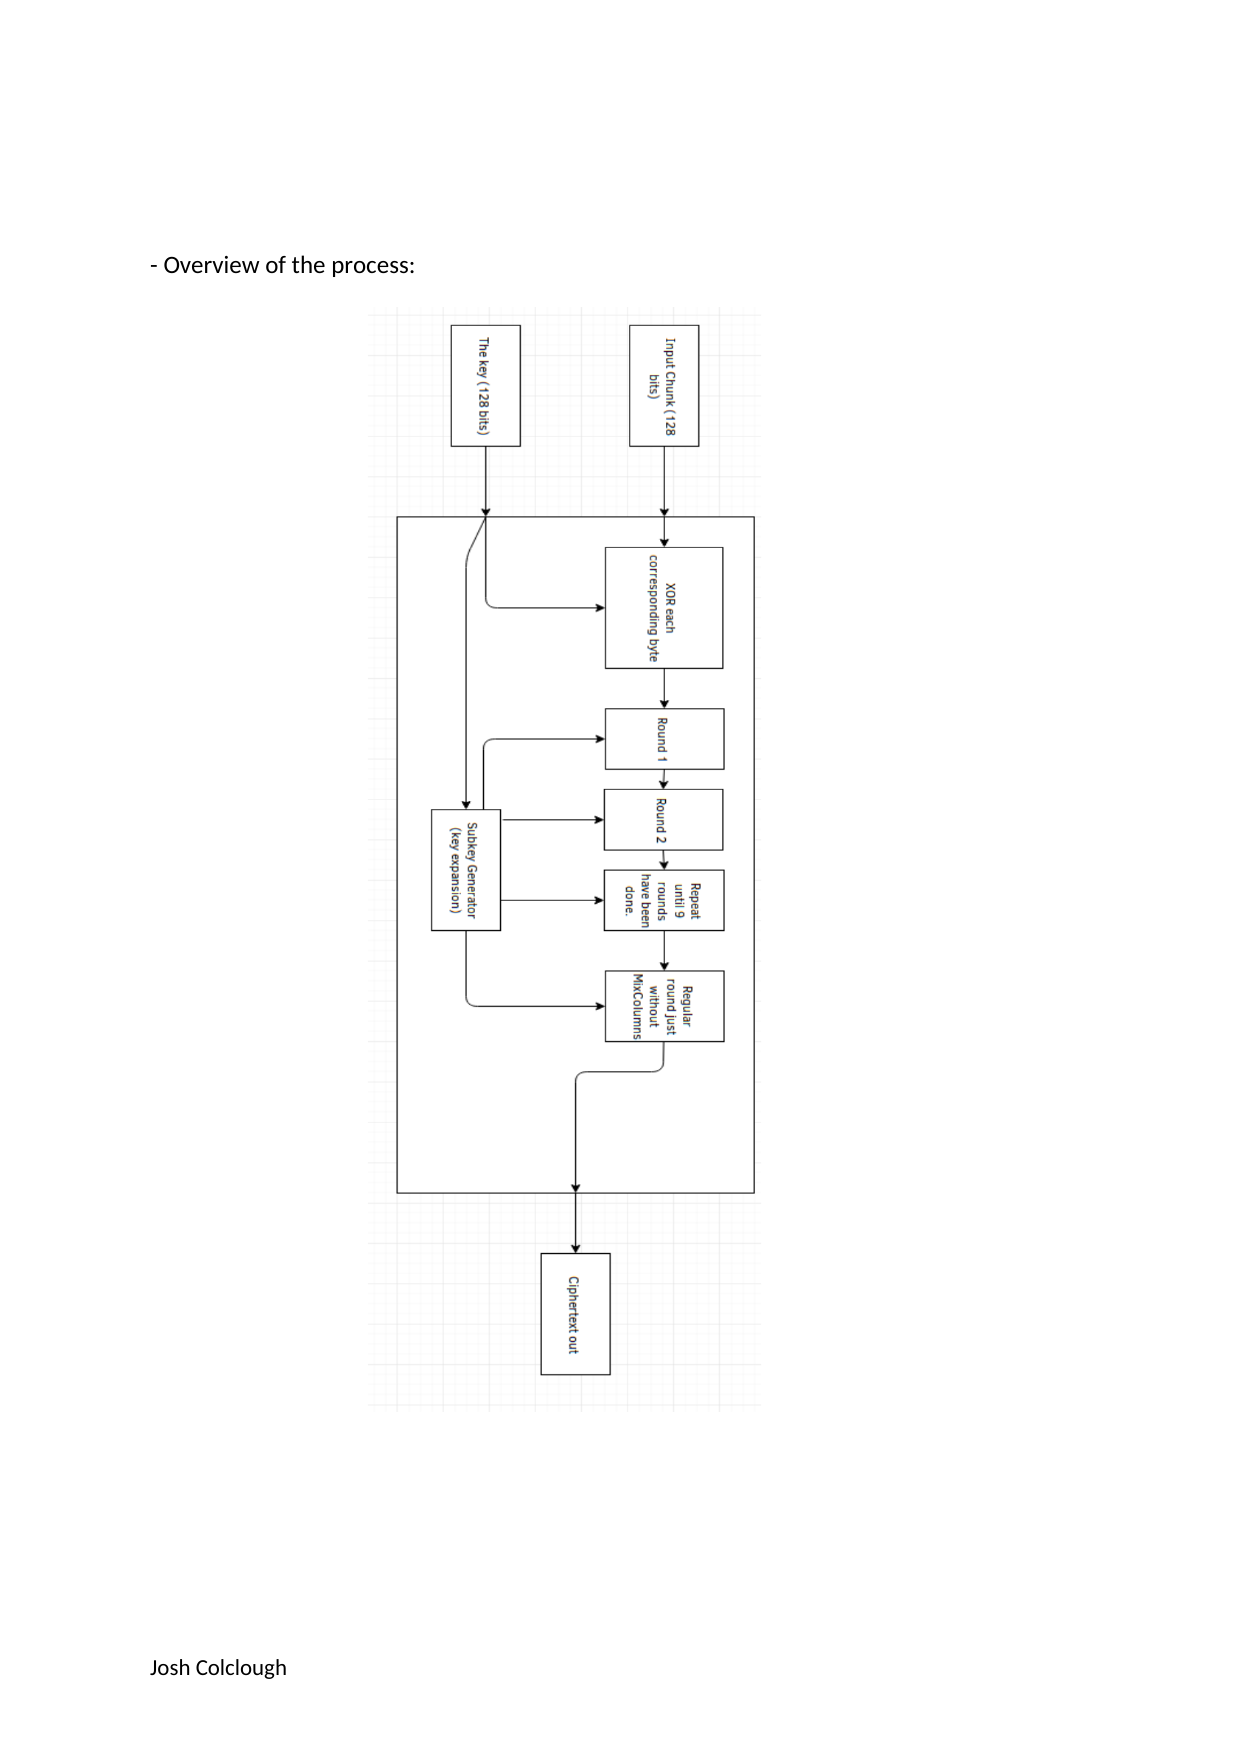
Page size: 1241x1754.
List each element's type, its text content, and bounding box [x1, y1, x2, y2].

picture [368, 308, 762, 1411]
text - Overview of the process: [150, 249, 1090, 280]
